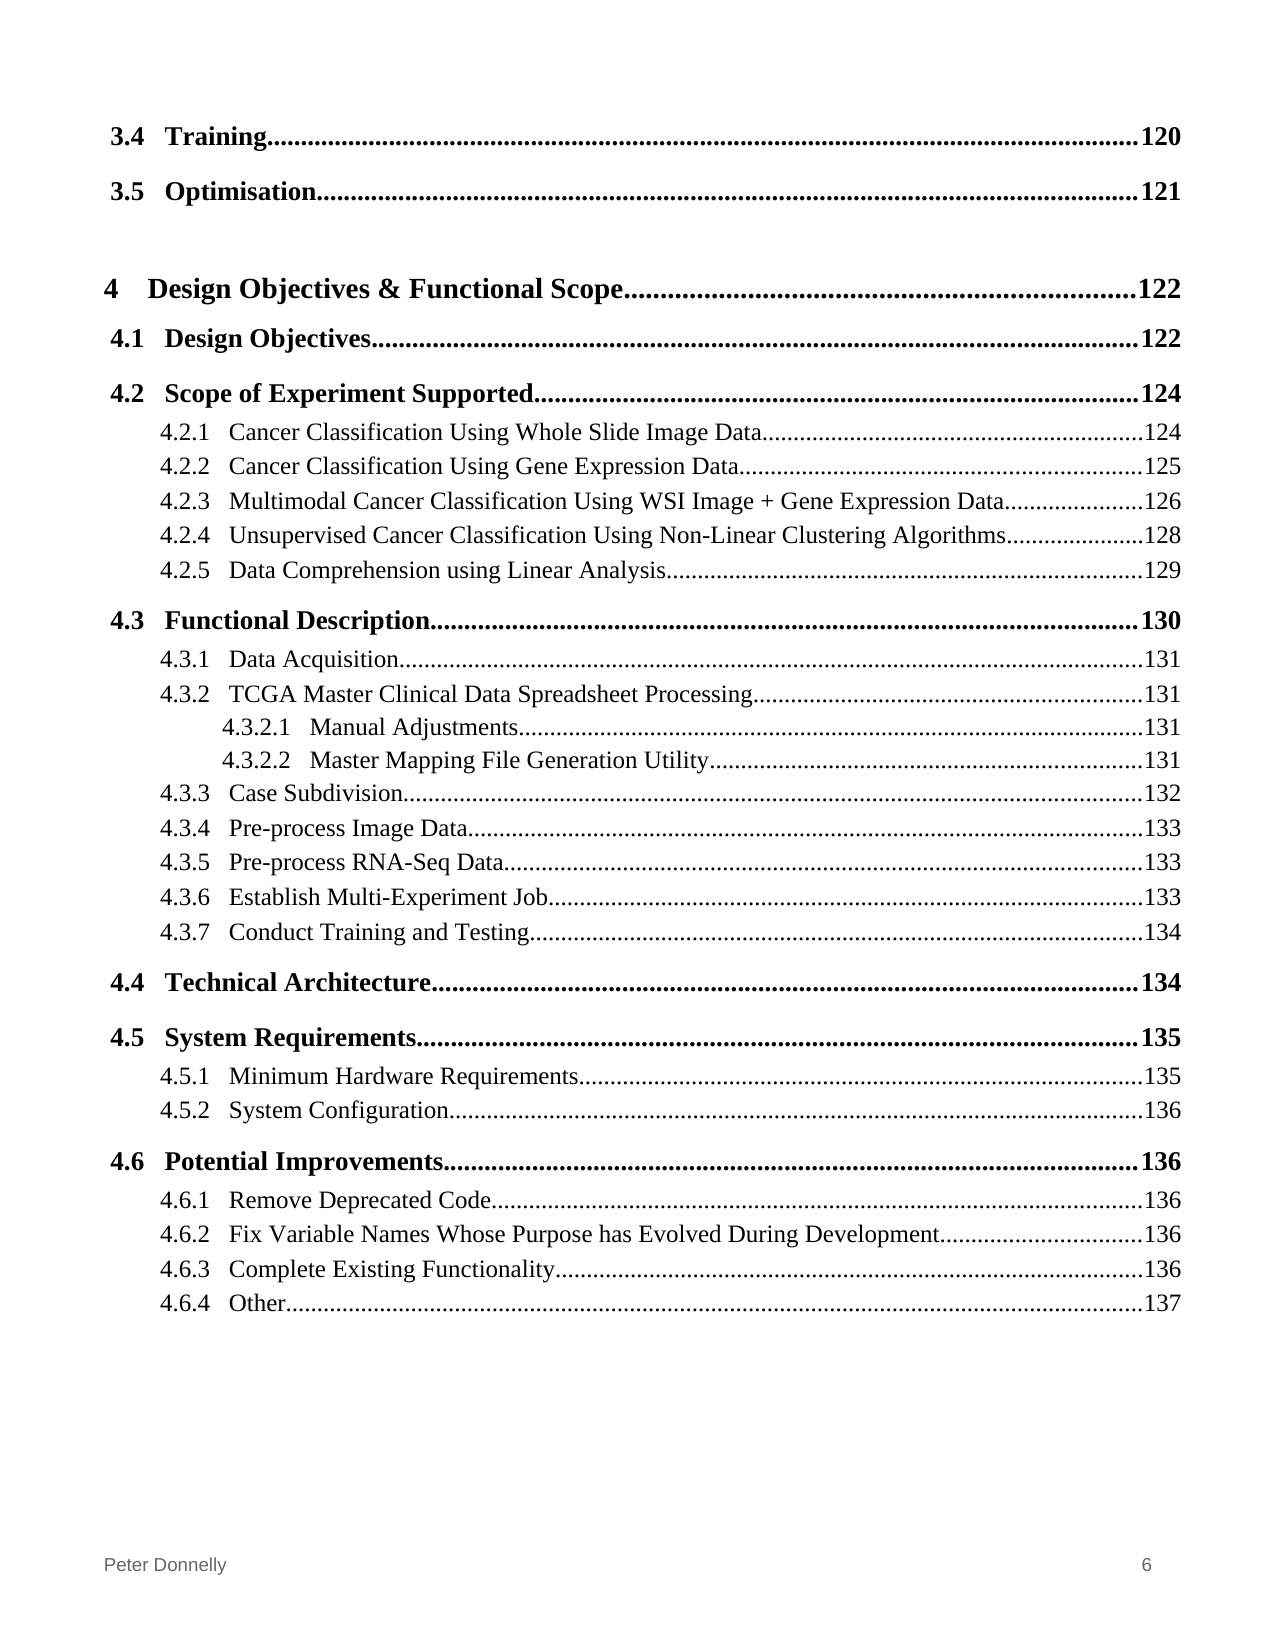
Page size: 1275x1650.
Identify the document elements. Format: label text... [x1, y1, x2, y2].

text 4.3.2 TCGA Master Clinical Data Spreadsheet Processing 131 [154, 679, 1181, 708]
text 3.5 Optimisation 121 [103, 174, 1181, 206]
text 4.2.4 Unsupervised Cancer Classification Using Non-Linear Clustering Algorithms 128 [154, 521, 1181, 549]
text 4.2.3 Multimodal Cancer Classification Using WSI Image + Gene Expression Data 126 [154, 486, 1181, 515]
text 4.6.1 Remove Deprecated Code 136 [154, 1185, 1181, 1213]
text 4.2 Scope of Experiment Supported 124 [103, 377, 1181, 408]
text 4.2.2 Cancer Classification Using Gene Expression Data 125 [154, 451, 1181, 480]
text 4.3.2.1 Manual Adjustments 131 [216, 712, 1181, 741]
text 4.2.1 Cancer Classification Using Whole Slide Image Data 124 [154, 417, 1181, 446]
text 4.6.4 Other 137 [154, 1288, 1181, 1317]
text 4.3.2.2 Master Mapping File Generation Utility 131 [216, 745, 1181, 773]
text 3.4 Training 120 [103, 120, 1181, 151]
text 4.1 Design Objectives 122 [103, 322, 1181, 353]
text 4.6.3 Complete Existing Functionality 136 [154, 1254, 1181, 1283]
text 4.3.5 Pre-process RNA-Seq Data 133 [154, 847, 1181, 876]
text 4.3.1 Data Acquisition 131 [154, 644, 1181, 673]
text 4.3.4 Pre-process Image Data 133 [154, 813, 1181, 842]
text 4.3.6 Establish Multi-Experiment Job 133 [154, 882, 1181, 911]
text 4.5.1 Minimum Hardware Requirements 135 [154, 1061, 1181, 1089]
text 4.6.2 Fix Variable Names Whose Purpose has Evolved During Development 136 [154, 1219, 1181, 1248]
text 4 Design Objectives & Functional Scope 122 [103, 271, 1181, 304]
text 4.5.2 System Configuration 136 [154, 1095, 1181, 1124]
text 4.3.3 Case Subdivision 132 [154, 778, 1181, 807]
text 4.2.5 Data Comprehension using Linear Analysis 129 [154, 555, 1181, 584]
text 4.3 Functional Description 130 [103, 604, 1181, 636]
text 4.4 Technical Architecture 134 [103, 966, 1181, 997]
text 4.3.7 Conduct Training and Testing 134 [154, 917, 1181, 945]
text 4.6 Potential Improvements 136 [103, 1145, 1181, 1176]
text 4.5 System Requirements 135 [103, 1021, 1181, 1052]
